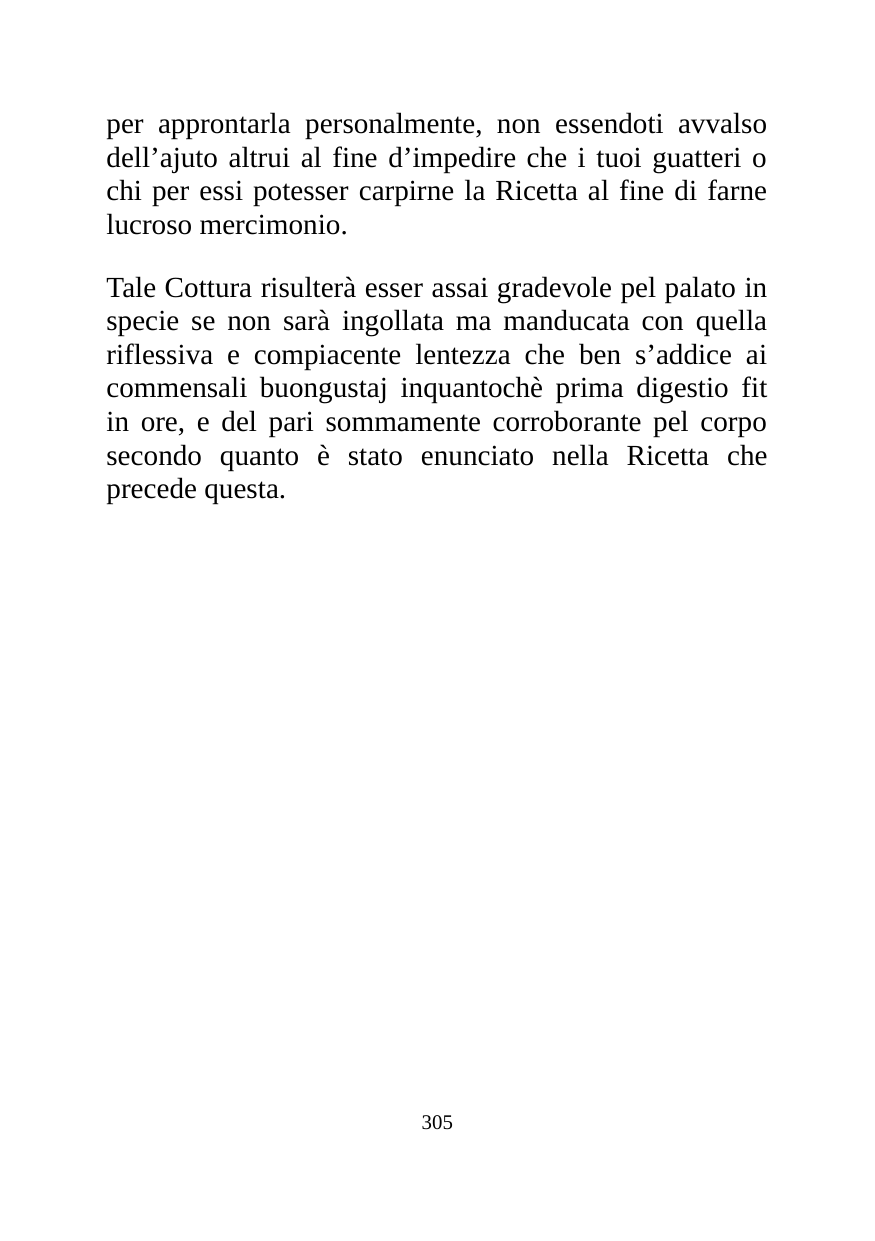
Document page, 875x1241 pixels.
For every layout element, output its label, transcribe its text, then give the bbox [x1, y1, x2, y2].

text Tale Cottura risulterà esser assai gradevole pel palato in specie se non sarà ingollata ma manducata con quella riflessiva e compiacente lentezza che ben s’addice ai commensali buongustaj inquantochè prima digestio fit in ore, e del pari sommamente corroborante pel corpo secondo quanto è stato enunciato nella Ricetta che precede questa. [106, 270, 768, 505]
text per approntarla personalmente, non essendoti avvalso dell’ajuto altrui al fine d’impedire che i tuoi guatteri o chi per essi potesser carpirne la Ricetta al fine di farne lucroso mercimonio. [106, 106, 768, 240]
